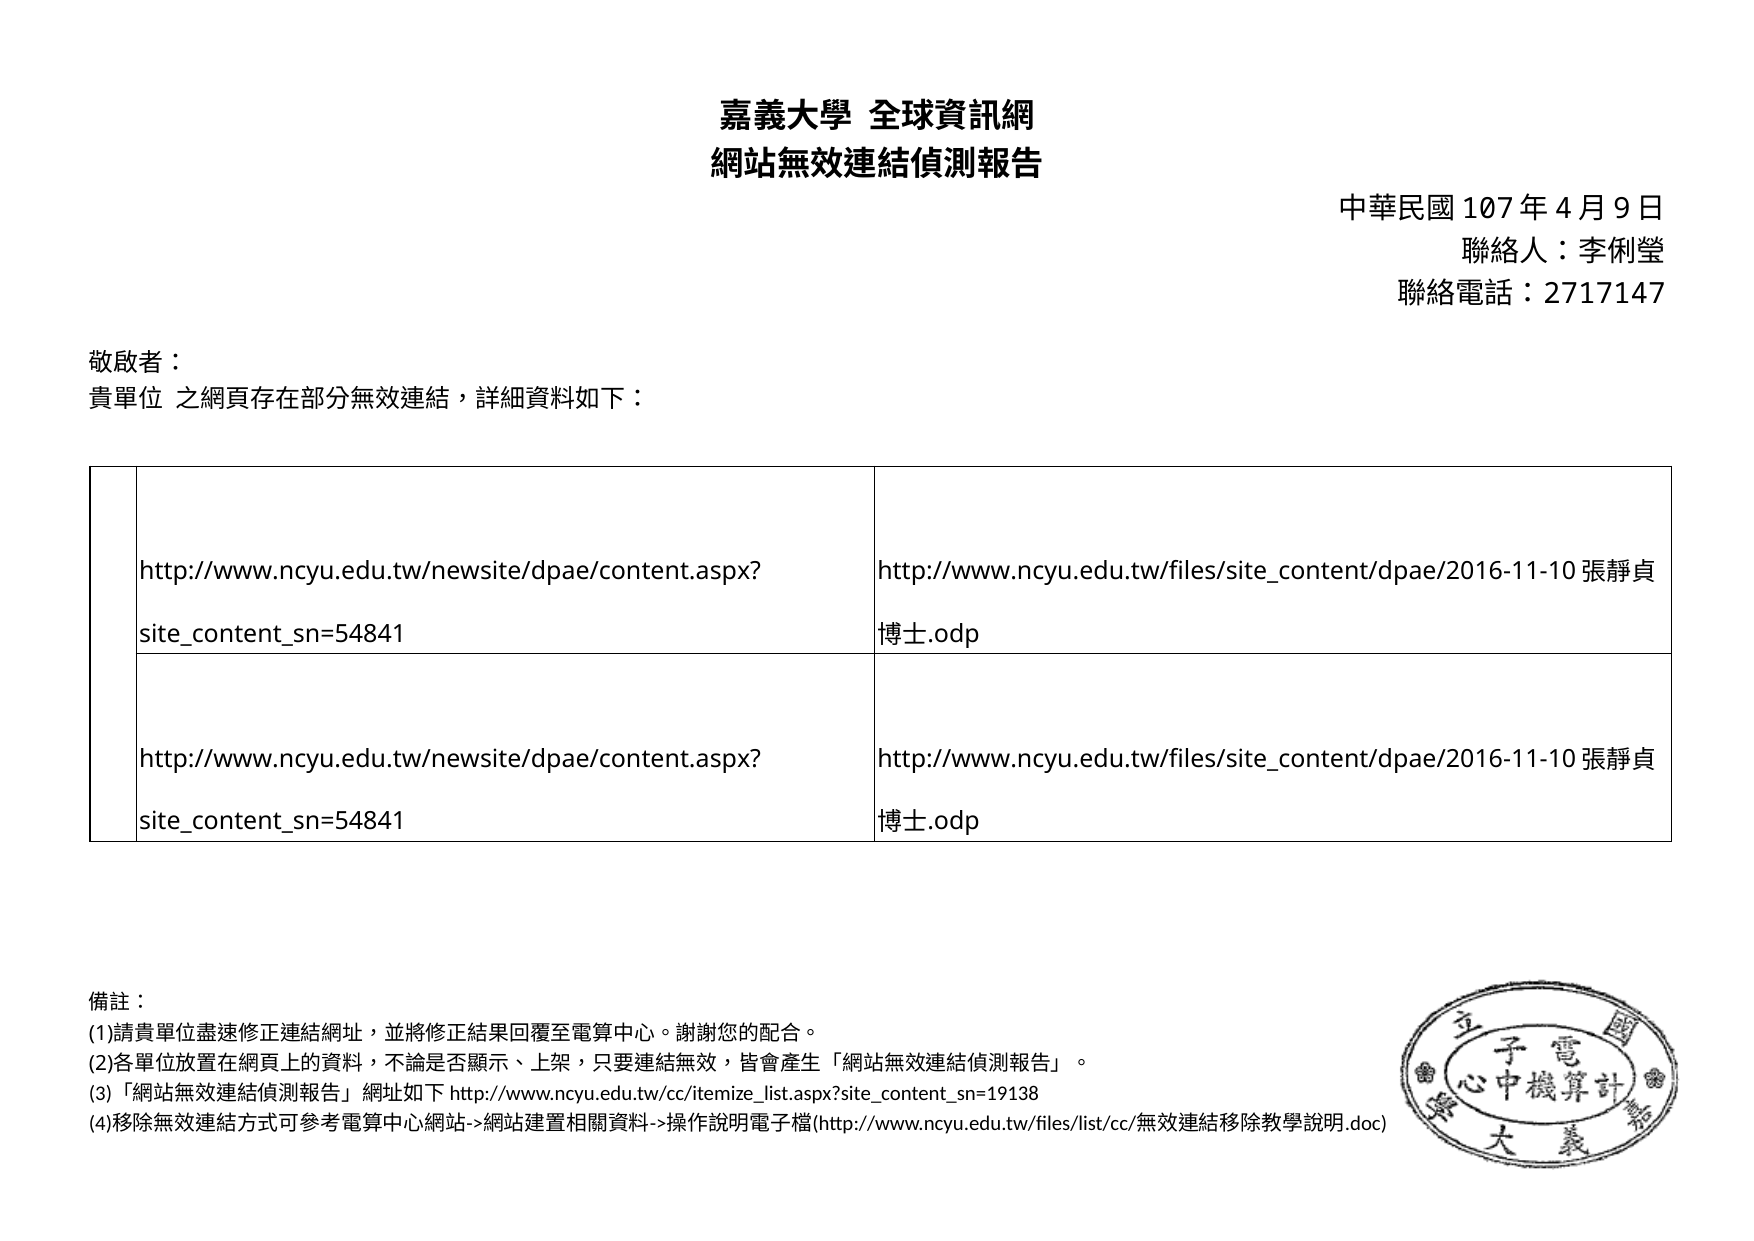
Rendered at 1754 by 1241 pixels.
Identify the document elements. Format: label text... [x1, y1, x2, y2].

table_cell http://www.ncyu.edu.tw/newsite/dpae/content.aspx?site_content_sn=54841 [137, 467, 874, 653]
table_cell http://www.ncyu.edu.tw/files/site_content/dpae/2016-11-10張靜貞博士.odp [875, 467, 1671, 653]
table_cell http://www.ncyu.edu.tw/files/site_content/dpae/2016-11-10張靜貞博士.odp [875, 654, 1671, 841]
table_cell [91, 467, 136, 841]
table_cell http://www.ncyu.edu.tw/newsite/dpae/content.aspx?site_content_sn=54841 [137, 654, 874, 841]
